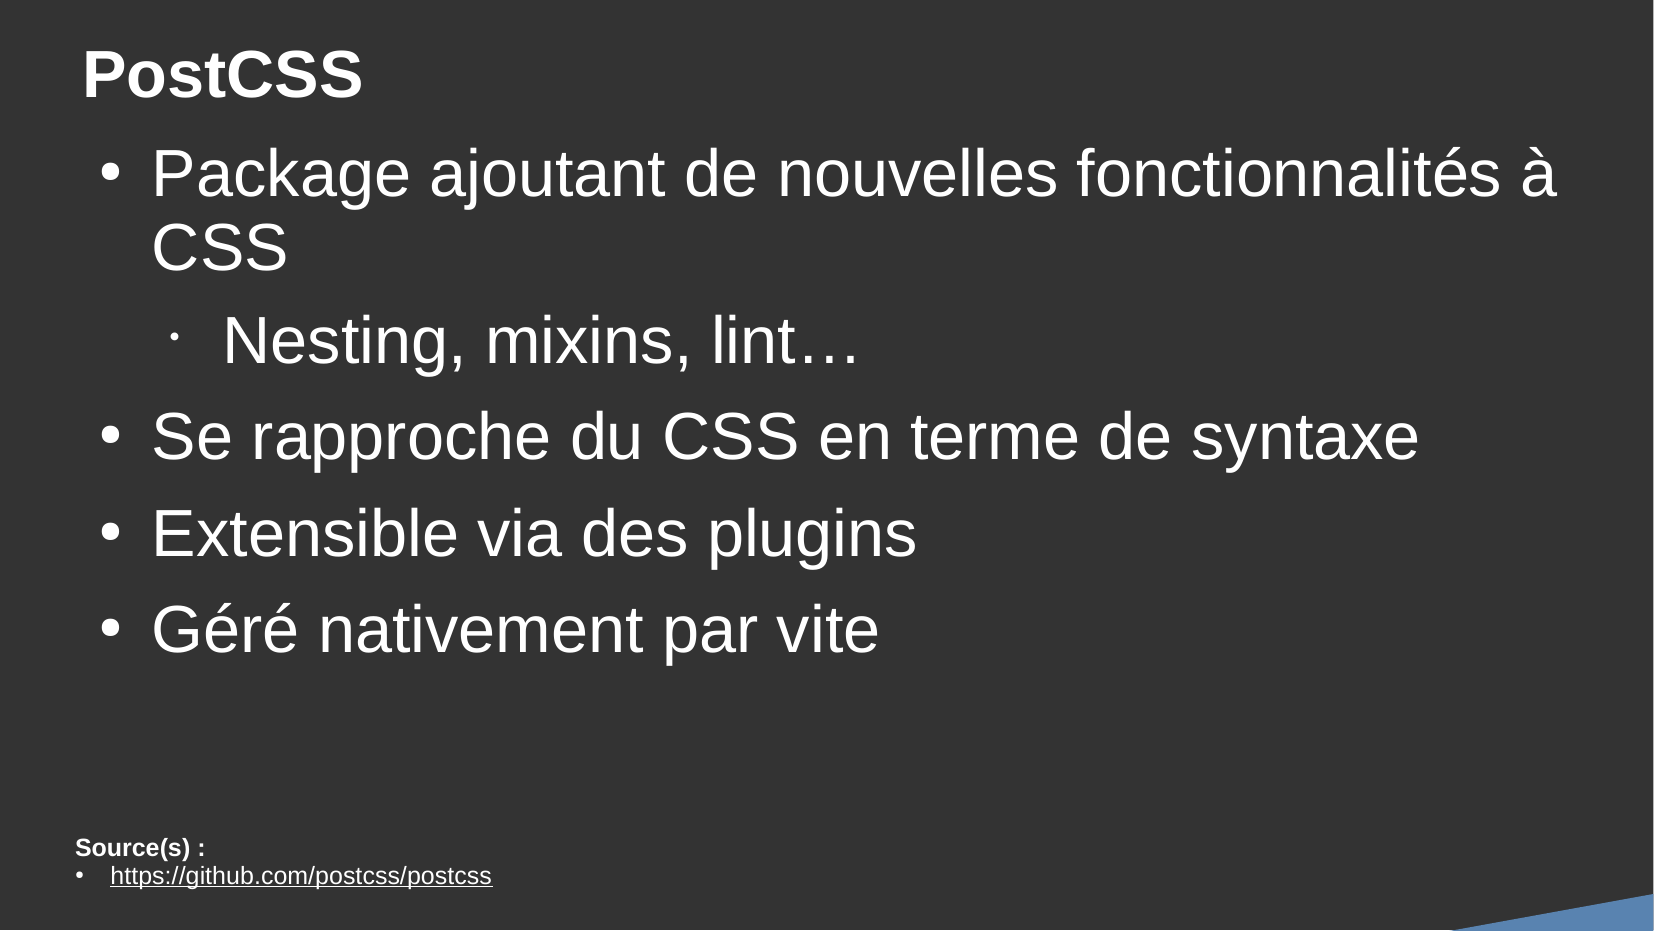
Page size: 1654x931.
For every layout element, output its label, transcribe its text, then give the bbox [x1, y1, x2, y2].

title PostCSS [82, 37, 1571, 114]
text_box [1449, 893, 1654, 931]
text_box Source(s) : https://github.com/postcss/postcss [60, 826, 1546, 911]
list Package ajoutant de nouvelles fonctionnalités à CSS Nesting, mixins, lint… Se rapproche du CSS en terme de syntaxe Extensible via des plugins Géré nativement par vite [80, 135, 1620, 798]
